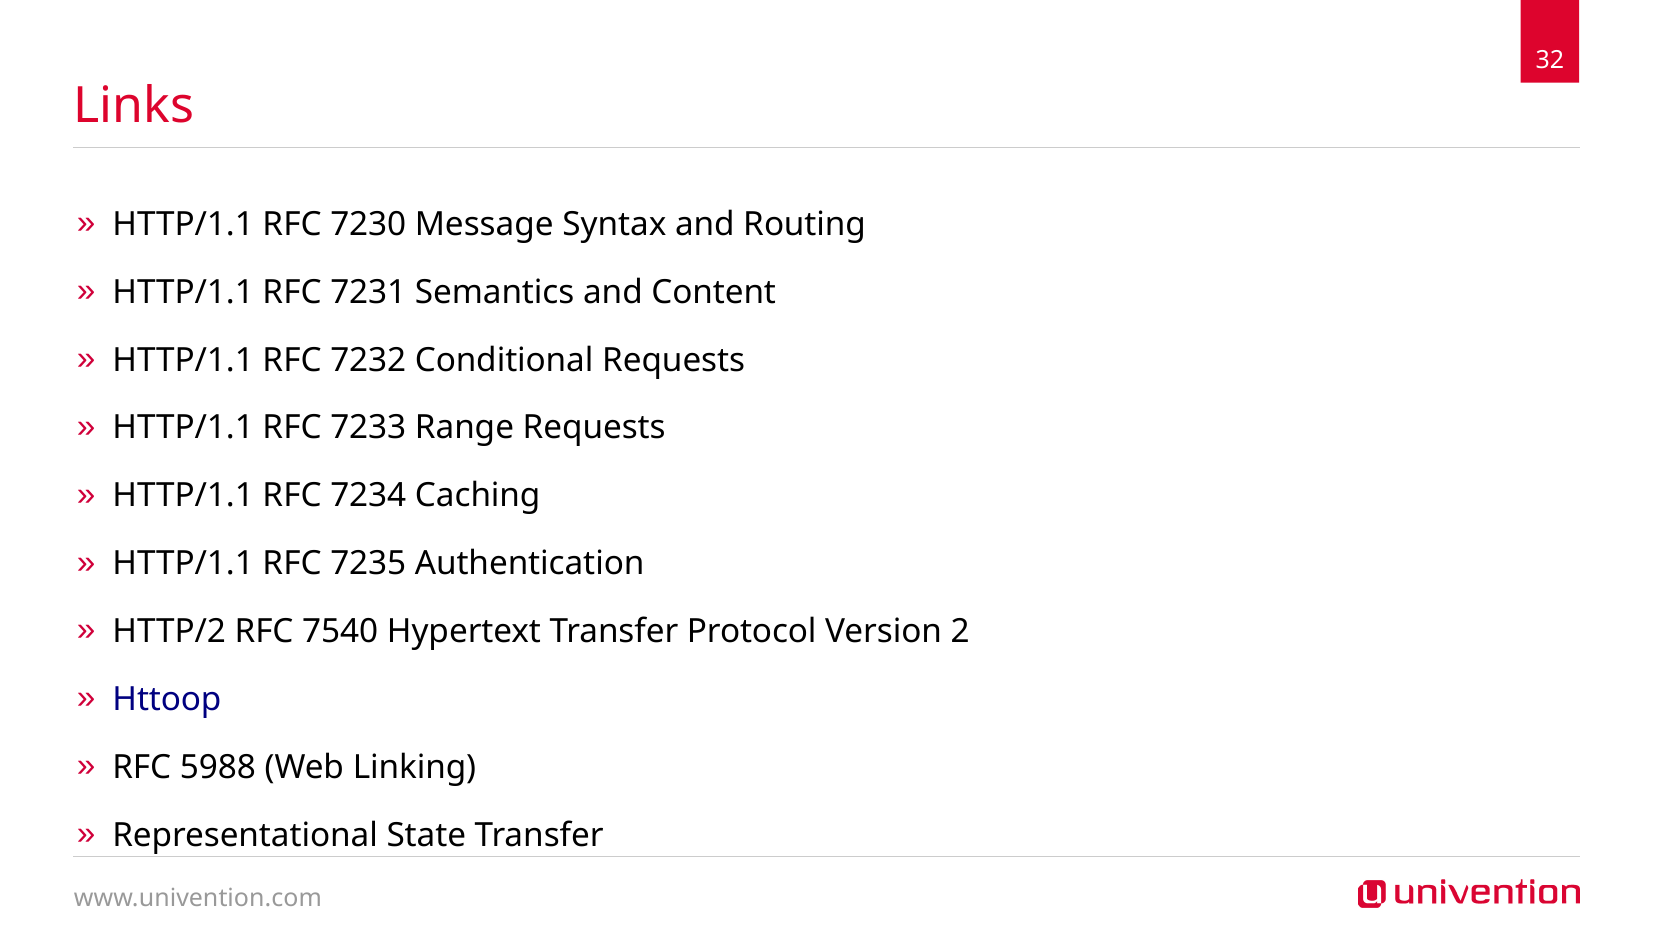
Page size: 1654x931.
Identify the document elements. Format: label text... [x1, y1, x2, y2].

picture [1358, 879, 1580, 908]
list HTTP/1.1 RFC 7230 Message Syntax and Routing HTTP/1.1 RFC 7231 Semantics and Content HTTP/1.1 RFC 7232 Conditional Requests HTTP/1.1 RFC 7233 Range Requests HTTP/1.1 RFC 7234 Caching HTTP/1.1 RFC 7235 Authentication HTTP/2 RFC 7540 Hypertext Transfer Protocol Version 2 Httoop RFC 5988 (Web Linking) Representational State Transfer [59, 177, 1565, 768]
title Links [73, 59, 1580, 148]
